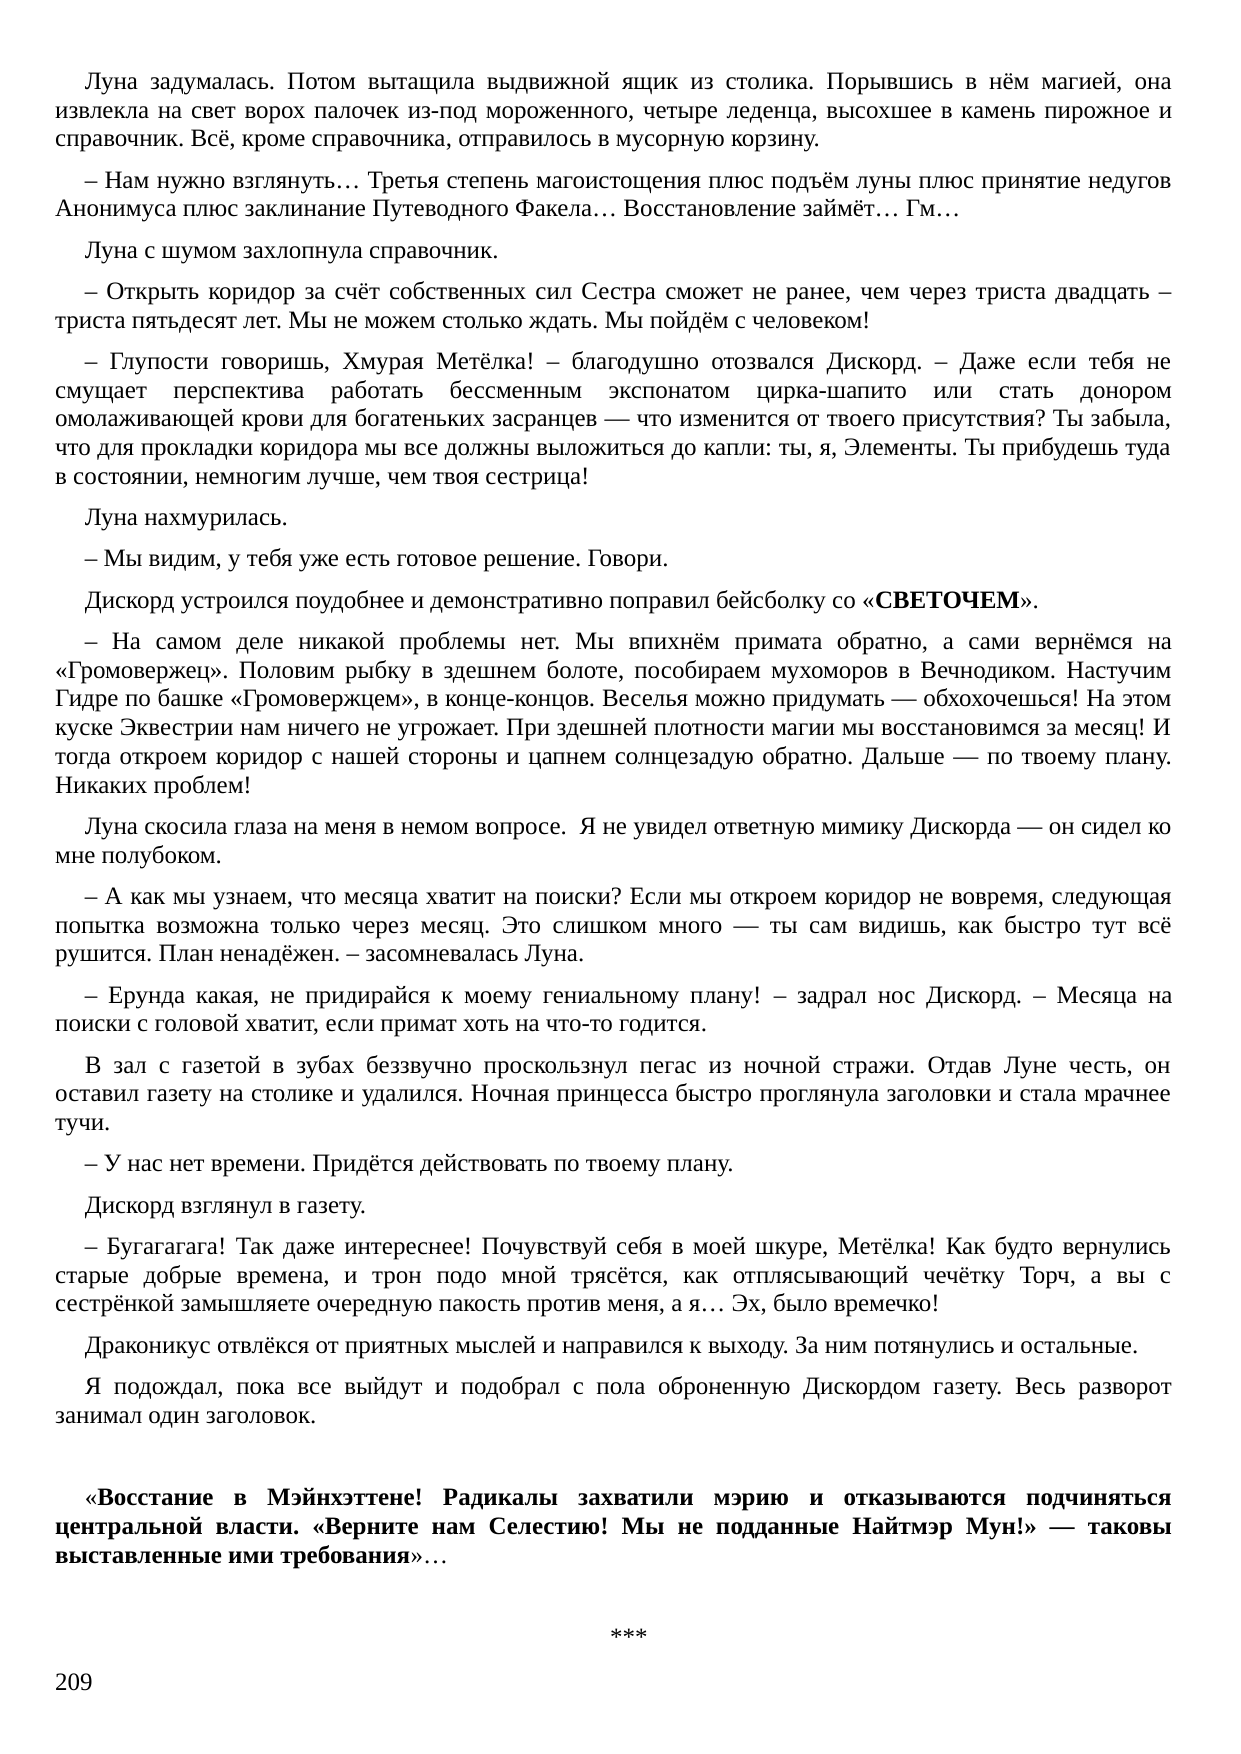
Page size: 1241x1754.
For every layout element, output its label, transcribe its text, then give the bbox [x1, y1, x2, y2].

text – Бугагагага! Так даже интереснее! Почувствуй себя в моей шкуре, Метёлка! Как будто вернулись старые добрые времена, и трон подо мной трясётся, как отплясывающий чечётку Торч, а вы с сестрёнкой замышляете очередную пакость против меня, а я… Эх, было времечко! [55, 1231, 1173, 1317]
text Дискорд взглянул в газету. [55, 1190, 1173, 1218]
text Луна нахмурилась. [55, 502, 1173, 531]
text В зал с газетой в зубах беззвучно проскользнул пегас из ночной стражи. Отдав Луне честь, он оставил газету на столике и удалился. Ночная принцесса быстро проглянула заголовки и стала мрачнее тучи. [55, 1050, 1173, 1136]
text – Глупости говоришь, Хмурая Метёлка! – благодушно отозвался Дискорд. – Даже если тебя не смущает перспектива работать бессменным экспонатом цирка-шапито или стать донором омолаживающей крови для богатеньких засранцев — что изменится от твоего присутствия? Ты забыла, что для прокладки коридора мы все должны выложиться до капли: ты, я, Элементы. Ты прибудешь туда в состоянии, немногим лучше, чем твоя сестрица! [55, 346, 1173, 490]
text Луна задумалась. Потом вытащила выдвижной ящик из столика. Порывшись в нём магией, она извлекла на свет ворох палочек из-под мороженного, четыре леденца, высохшее в камень пирожное и справочник. Всё, кроме справочника, отправилось в мусорную корзину. [55, 66, 1173, 152]
text Я подождал, пока все выйдут и подобрал с пола оброненную Дискордом газету. Весь разворот занимал один заголовок. [55, 1371, 1173, 1428]
text – На самом деле никакой проблемы нет. Мы впихнём примата обратно, а сами вернёмся на «Громовержец». Половим рыбку в здешнем болоте, пособираем мухоморов в Вечнодиком. Настучим Гидре по башке «Громовержцем», в конце-концов. Веселья можно придумать — обхохочешься! На этом куске Эквестрии нам ничего не угрожает. При здешней плотности магии мы восстановимся за месяц! И тогда откроем коридор с нашей стороны и цапнем солнцезадую обратно. Дальше — по твоему плану. Никаких проблем! [55, 626, 1173, 798]
text – У нас нет времени. Придётся действовать по твоему плану. [55, 1148, 1173, 1177]
text *** [55, 1622, 1173, 1651]
text Драконикус отвлёкся от приятных мыслей и направился к выходу. За ним потянулись и остальные. [55, 1330, 1173, 1358]
text – Открыть коридор за счёт собственных сил Сестра сможет не ранее, чем через триста двадцать – триста пятьдесят лет. Мы не можем столько ждать. Мы пойдём с человеком! [55, 276, 1173, 333]
text – Нам нужно взглянуть… Третья степень магоистощения плюс подъём луны плюс принятие недугов Анонимуса плюс заклинание Путеводного Факела… Восстановление займёт… Гм… [55, 165, 1173, 222]
text – Мы видим, у тебя уже есть готовое решение. Говори. [55, 543, 1173, 572]
text «Восстание в Мэйнхэттене! Радикалы захватили мэрию и отказываются подчиняться центральной власти. «Верните нам Селестию! Мы не подданные Найтмэр Мун!» — таковы выставленные ими требования»… [55, 1482, 1173, 1568]
text Дискорд устроился поудобнее и демонстративно поправил бейсболку со «СВЕТОЧЕМ». [55, 585, 1173, 613]
text Луна с шумом захлопнула справочник. [55, 235, 1173, 263]
text – А как мы узнаем, что месяца хватит на поиски? Если мы откроем коридор не вовремя, следующая попытка возможна только через месяц. Это слишком много — ты сам видишь, как быстро тут всё рушится. План ненадёжен. – засомневалась Луна. [55, 881, 1173, 967]
text – Ерунда какая, не придирайся к моему гениальному плану! – задрал нос Дискорд. – Месяца на поиски с головой хватит, если примат хоть на что-то годится. [55, 980, 1173, 1037]
text Луна скосила глаза на меня в немом вопросе. Я не увидел ответную мимику Дискорда — он сидел ко мне полубоком. [55, 811, 1173, 868]
